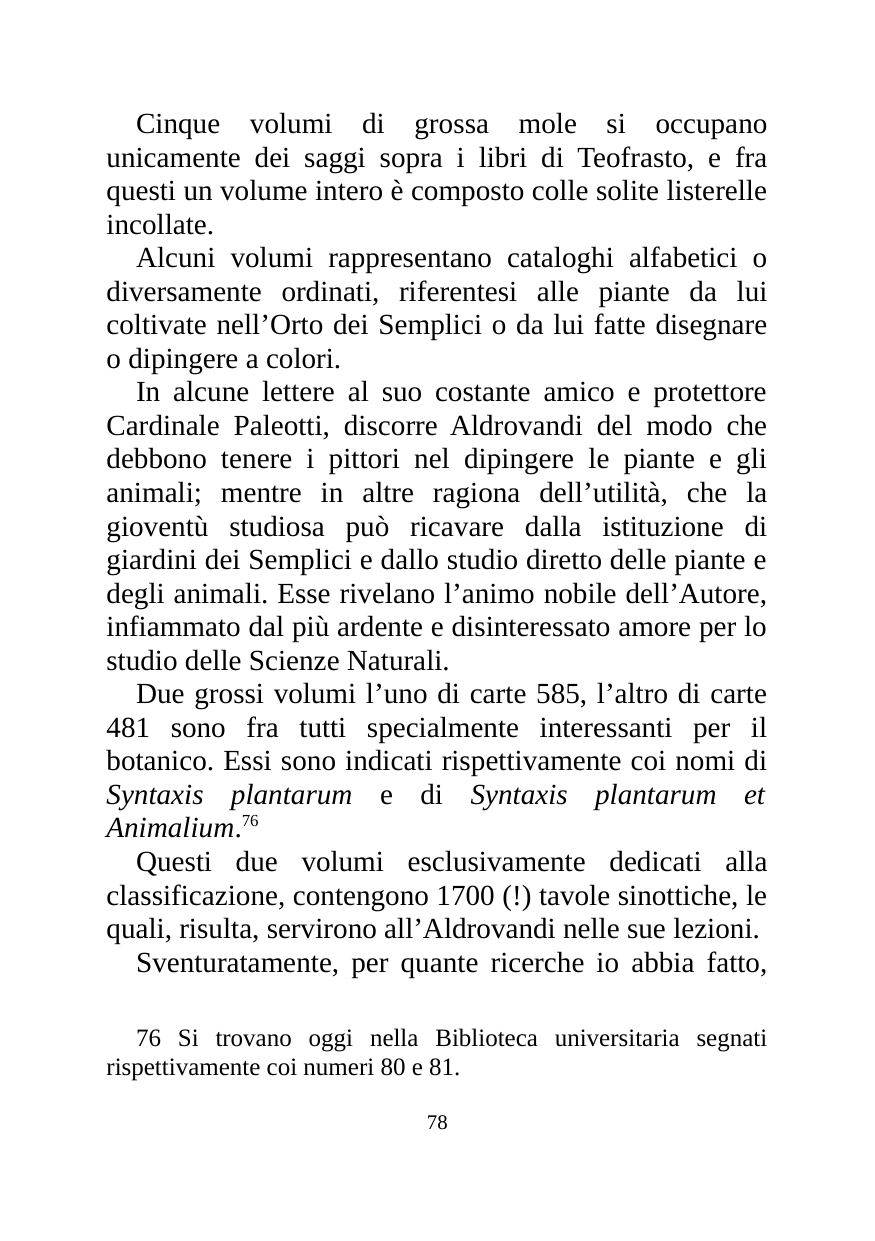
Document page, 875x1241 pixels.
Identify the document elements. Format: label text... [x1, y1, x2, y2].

text Sventuratamente, per quante ricerche io abbia fatto, [106, 945, 768, 978]
text Si trovano oggi nella Biblioteca universitaria segnati rispettivamente coi numeri 80 e 81. [106, 1023, 768, 1080]
text Questi due volumi esclusivamente dedicati alla classificazione, contengono 1700 (!) tavole sinottiche, le quali, risulta, servirono all’Aldrovandi nelle sue lezioni. [106, 844, 768, 945]
text Alcuni volumi rappresentano cataloghi alfabetici o diversamente ordinati, riferentesi alle piante da lui coltivate nell’Orto dei Semplici o da lui fatte disegnare o dipingere a colori. [106, 240, 768, 374]
text In alcune lettere al suo costante amico e protettore Cardinale Paleotti, discorre Aldrovandi del modo che debbono tenere i pittori nel dipingere le piante e gli animali; mentre in altre ragiona dell’utilità, che la gioventù studiosa può ricavare dalla istituzione di giardini dei Semplici e dallo studio diretto delle piante e degli animali. Esse rivelano l’animo nobile dell’Autore, infiammato dal più ardente e disinteressato amore per lo studio delle Scienze Naturali. [106, 374, 768, 676]
text Due grossi volumi l’uno di carte 585, l’altro di carte 481 sono fra tutti specialmente interessanti per il botanico. Essi sono indicati rispettivamente coi nomi di Syntaxis plantarum e di Syntaxis plantarum et Animalium. [106, 676, 768, 844]
text Cinque volumi di grossa mole si occupano unicamente dei saggi sopra i libri di Teofrasto, e fra questi un volume intero è composto colle solite listerelle incollate. [106, 106, 768, 240]
